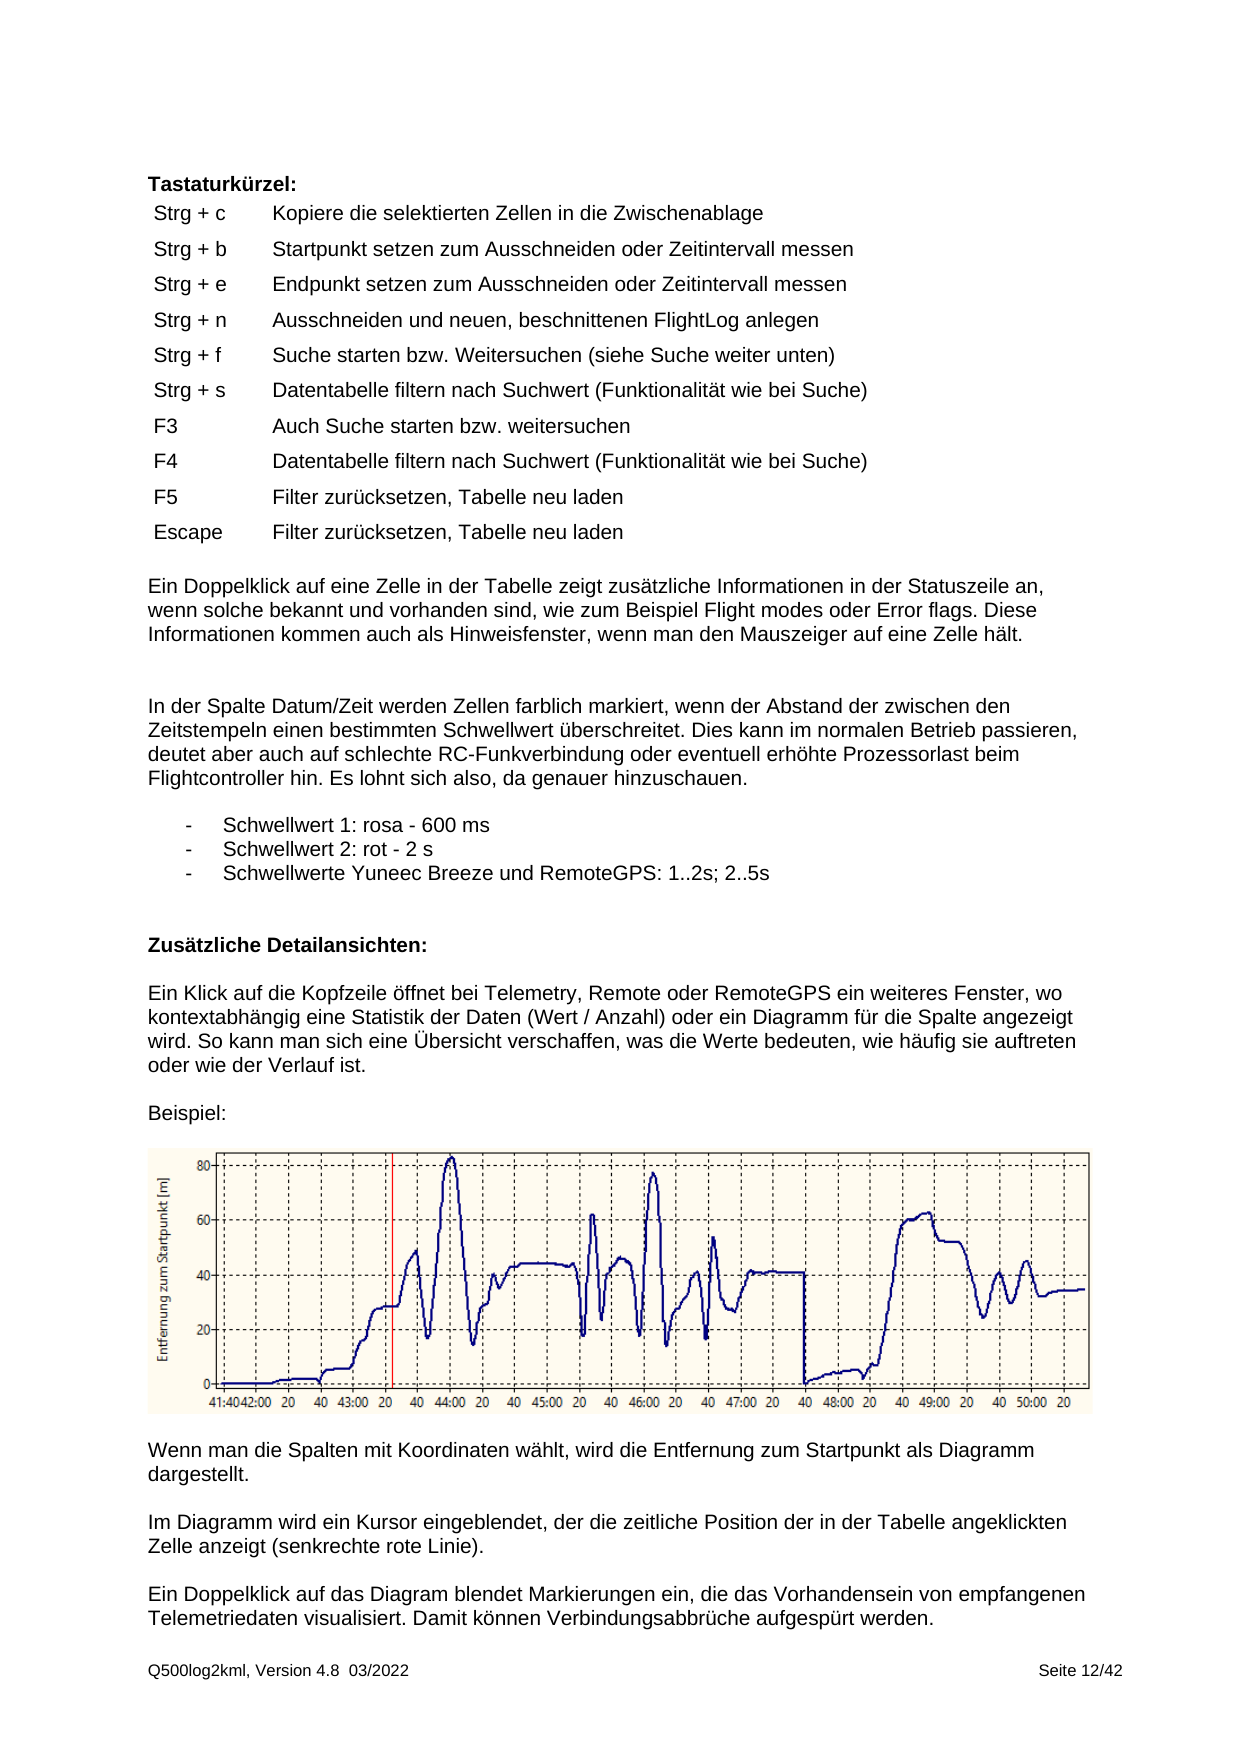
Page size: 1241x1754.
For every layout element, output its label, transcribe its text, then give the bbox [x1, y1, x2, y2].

text Ein Doppelklick auf eine Zelle in der Tabelle zeigt zusätzliche Informationen in der Statuszeile an, wenn solche bekannt und vorhanden sind, wie zum Beispiel Flight modes oder Error flags. Diese Informationen kommen auch als Hinweisfenster, wenn man den Mauszeiger auf eine Zelle hält. [148, 574, 1093, 646]
table_cell Strg + f [148, 337, 266, 373]
table_header Kopiere die selektierten Zellen in die Zwischenablage [266, 196, 1093, 231]
table_cell F4 [148, 444, 266, 479]
text Wenn man die Spalten mit Koordinaten wählt, wird die Entfernung zum Startpunkt als Diagramm dargestellt. [148, 1438, 1093, 1486]
table_cell F5 [148, 479, 266, 514]
table_cell Auch Suche starten bzw. weitersuchen [266, 408, 1093, 443]
table_cell Datentabelle filtern nach Suchwert (Funktionalität wie bei Suche) [266, 444, 1093, 479]
table_cell Strg + n [148, 302, 266, 337]
table_cell Endpunkt setzen zum Ausschneiden oder Zeitintervall messen [266, 266, 1093, 302]
table_cell F3 [148, 408, 266, 443]
table_cell Strg + s [148, 373, 266, 408]
text Tastaturkürzel: [148, 172, 1093, 196]
text Ein Doppelklick auf das Diagram blendet Markierungen ein, die das Vorhandensein von empfangenen Telemetriedaten visualisiert. Damit können Verbindungsabbrüche aufgespürt werden. [148, 1581, 1093, 1629]
table_header Strg + c [148, 196, 266, 231]
list Schwellwert 1: rosa - 600 ms [185, 813, 1093, 837]
text Ein Klick auf die Kopfzeile öffnet bei Telemetry, Remote oder RemoteGPS ein weiteres Fenster, wo kontextabhängig eine Statistik der Daten (Wert / Anzahl) oder ein Diagramm für die Spalte angezeigt wird. So kann man sich eine Übersicht verschaffen, was die Werte bedeuten, wie häufig sie auftreten oder wie der Verlauf ist. [148, 981, 1093, 1077]
text Beispiel: [148, 1101, 1093, 1125]
table_cell Ausschneiden und neuen, beschnittenen FlightLog anlegen [266, 302, 1093, 337]
table_cell Datentabelle filtern nach Suchwert (Funktionalität wie bei Suche) [266, 373, 1093, 408]
table_cell Filter zurücksetzen, Tabelle neu laden [266, 479, 1093, 514]
table_cell Escape [148, 514, 266, 550]
table_cell Strg + b [148, 231, 266, 266]
text Zusätzliche Detailansichten: [148, 933, 1093, 957]
list Schwellwerte Yuneec Breeze und RemoteGPS: 1..2s; 2..5s [185, 861, 1093, 885]
list Schwellwert 2: rot - 2 s [185, 837, 1093, 861]
table_cell Filter zurücksetzen, Tabelle neu laden [266, 514, 1093, 550]
text Im Diagramm wird ein Kursor eingeblendet, der die zeitliche Position der in der Tabelle angeklickten Zelle anzeigt (senkrechte rote Linie). [148, 1509, 1093, 1557]
table_cell Suche starten bzw. Weitersuchen (siehe Suche weiter unten) [266, 337, 1093, 373]
table_cell Startpunkt setzen zum Ausschneiden oder Zeitintervall messen [266, 231, 1093, 266]
table_cell Strg + e [148, 266, 266, 302]
picture [147, 1148, 1093, 1414]
text In der Spalte Datum/Zeit werden Zellen farblich markiert, wenn der Abstand der zwischen den Zeitstempeln einen bestimmten Schwellwert überschreitet. Dies kann im normalen Betrieb passieren, deutet aber auch auf schlechte RC-Funkverbindung oder eventuell erhöhte Prozessorlast beim Flightcontroller hin. Es lohnt sich also, da genauer hinzuschauen. [148, 693, 1093, 789]
